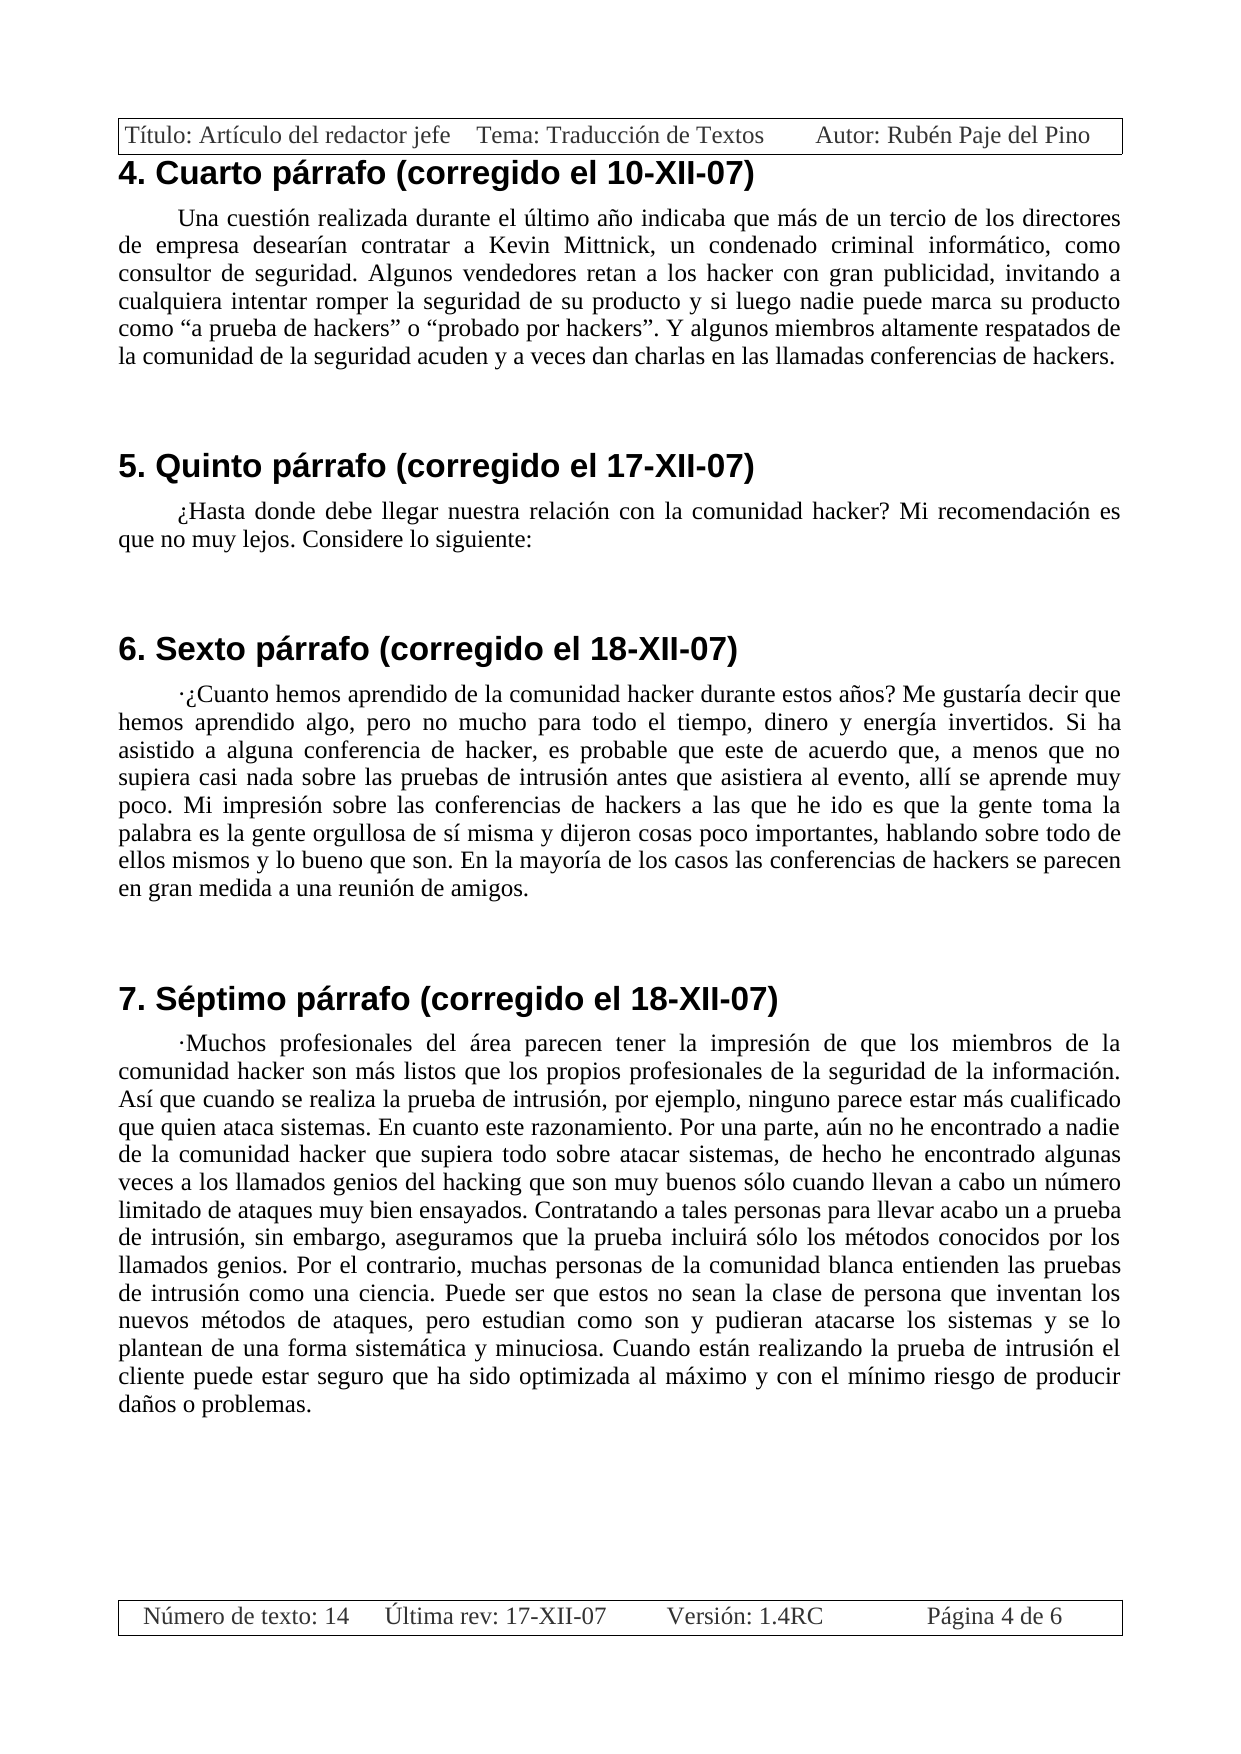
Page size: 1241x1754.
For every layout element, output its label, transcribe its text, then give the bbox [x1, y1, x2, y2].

text Una cuestión realizada durante el último año indicaba que más de un tercio de los directores de empresa desearían contratar a Kevin Mittnick, un condenado criminal informático, como consultor de seguridad. Algunos vendedores retan a los hacker con gran publicidad, invitando a cualquiera intentar romper la seguridad de su producto y si luego nadie puede marca su producto como “a prueba de hackers” o “probado por hackers”. Y algunos miembros altamente respatados de la comunidad de la seguridad acuden y a veces dan charlas en las llamadas conferencias de hackers. [118, 204, 1122, 370]
text ¿Hasta donde debe llegar nuestra relación con la comunidad hacker? Mi recomendación es que no muy lejos. Considere lo siguiente: [118, 497, 1122, 553]
subtitle 7. Séptimo párrafo (corregido el 18-XII-07) [118, 980, 1122, 1017]
subtitle 5. Quinto párrafo (corregido el 17-XII-07) [118, 448, 1122, 485]
subtitle 4. Cuarto párrafo (corregido el 10-XII-07) [118, 155, 1122, 191]
text ·¿Cuanto hemos aprendido de la comunidad hacker durante estos años? Me gustaría decir que hemos aprendido algo, pero no mucho para todo el tiempo, dinero y energía invertidos. Si ha asistido a alguna conferencia de hacker, es probable que este de acuerdo que, a menos que no supiera casi nada sobre las pruebas de intrusión antes que asistiera al evento, allí se aprende muy poco. Mi impresión sobre las conferencias de hackers a las que he ido es que la gente toma la palabra es la gente orgullosa de sí misma y dijeron cosas poco importantes, hablando sobre todo de ellos mismos y lo bueno que son. En la mayoría de los casos las conferencias de hackers se parecen en gran medida a una reunión de amigos. [118, 680, 1122, 902]
text ·Muchos profesionales del área parecen tener la impresión de que los miembros de la comunidad hacker son más listos que los propios profesionales de la seguridad de la información. Así que cuando se realiza la prueba de intrusión, por ejemplo, ninguno parece estar más cualificado que quien ataca sistemas. En cuanto este razonamiento. Por una parte, aún no he encontrado a nadie de la comunidad hacker que supiera todo sobre atacar sistemas, de hecho he encontrado algunas veces a los llamados genios del hacking que son muy buenos sólo cuando llevan a cabo un número limitado de ataques muy bien ensayados. Contratando a tales personas para llevar acabo un a prueba de intrusión, sin embargo, aseguramos que la prueba incluirá sólo los métodos conocidos por los llamados genios. Por el contrario, muchas personas de la comunidad blanca entienden las pruebas de intrusión como una ciencia. Puede ser que estos no sean la clase de persona que inventan los nuevos métodos de ataques, pero estudian como son y pudieran atacarse los sistemas y se lo plantean de una forma sistemática y minuciosa. Cuando están realizando la prueba de intrusión el cliente puede estar seguro que ha sido optimizada al máximo y con el mínimo riesgo de producir daños o problemas. [118, 1029, 1122, 1417]
subtitle 6. Sexto párrafo (corregido el 18-XII-07) [118, 631, 1122, 668]
